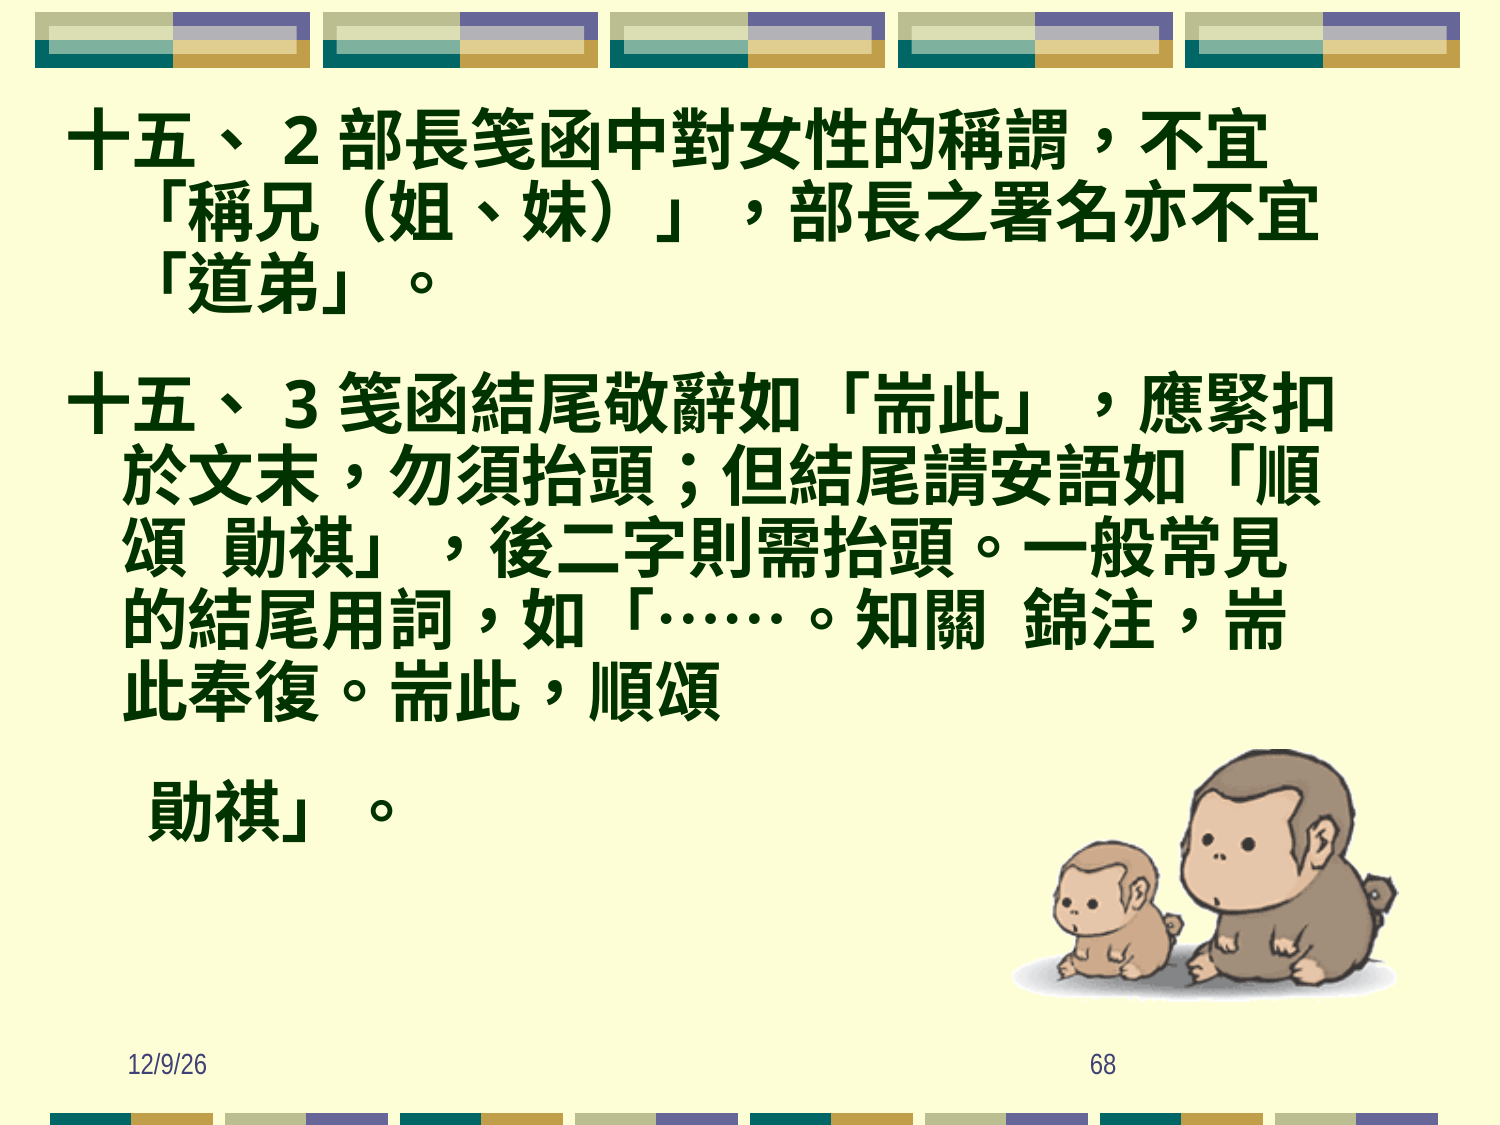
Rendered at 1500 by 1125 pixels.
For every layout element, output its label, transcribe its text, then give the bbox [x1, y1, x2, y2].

picture [1012, 750, 1399, 1002]
text_box [112, 1012, 426, 1088]
text_box 十五、2部長笺函中對女性的稱謂，不宜「稱兄（姐、妹）」，部長之署名亦不宜「道弟」。 十五、3笺函結尾敬辭如「耑此」，應緊扣於文末，勿須抬頭；但結尾請安語如「順頌 勛祺」，後二字則需抬頭。一般常見的結尾用詞，如「……。知關 錦注，耑此奉復。耑此，順頌 勛祺」。 [50, 100, 1363, 887]
text_box [1074, 1012, 1388, 1088]
text_box [1012, 50, 1463, 150]
